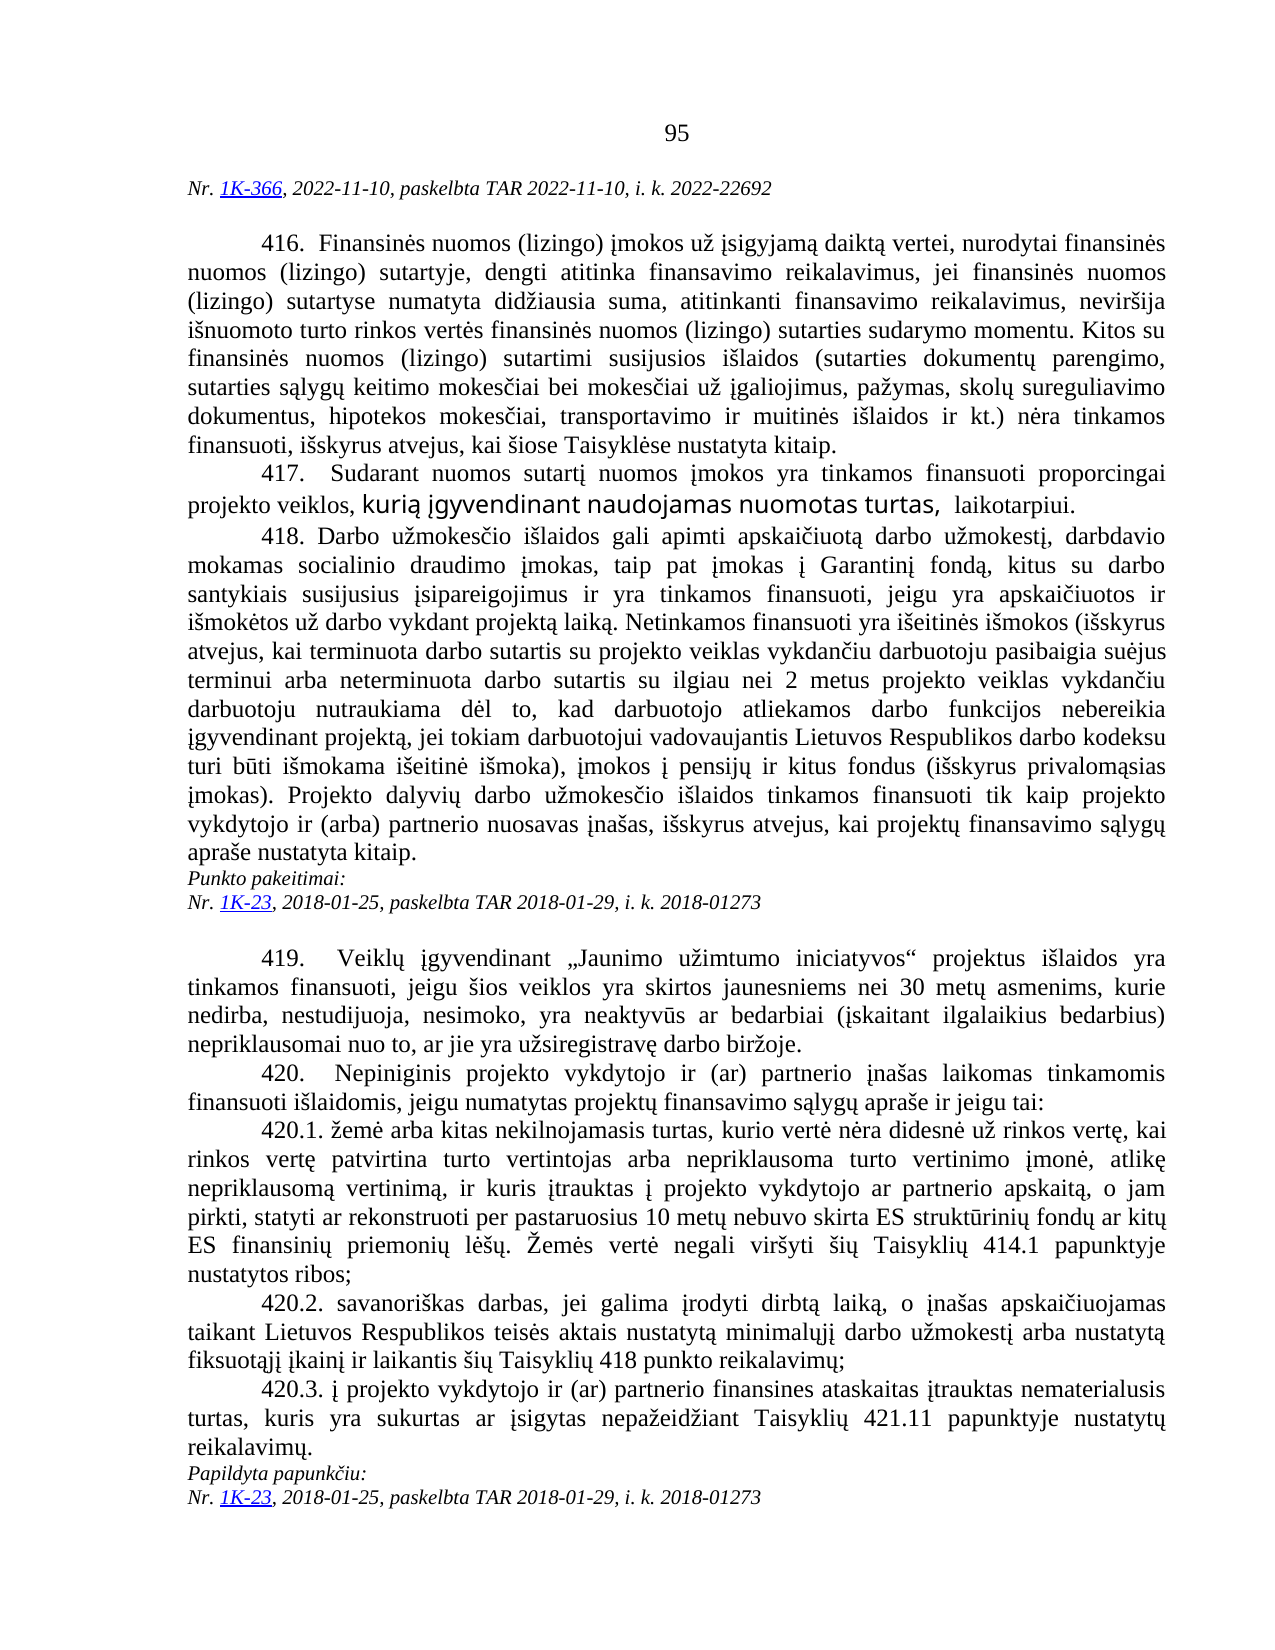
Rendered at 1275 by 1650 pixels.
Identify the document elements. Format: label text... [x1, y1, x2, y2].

text Papildyta papunkčiu: [187, 1461, 1167, 1485]
text 419. Veiklų įgyvendinant „Jaunimo užimtumo iniciatyvos“ projektus išlaidos yra tinkamos finansuoti, jeigu šios veiklos yra skirtos jaunesniems nei 30 metų asmenims, kurie nedirba, nestudijuoja, nesimoko, yra neaktyvūs ar bedarbiai (įskaitant ilgalaikius bedarbius) nepriklausomai nuo to, ar jie yra užsiregistravę darbo biržoje. [187, 943, 1167, 1058]
text Nr. 1K-23, 2018-01-25, paskelbta TAR 2018-01-29, i. k. 2018-01273 [187, 1485, 1167, 1509]
text 420.3. į projekto vykdytojo ir (ar) partnerio finansines ataskaitas įtrauktas nematerialusis turtas, kuris yra sukurtas ar įsigytas nepažeidžiant Taisyklių 421.11 papunktyje nustatytų reikalavimų. [187, 1374, 1167, 1461]
text Nr. 1K-23, 2018-01-25, paskelbta TAR 2018-01-29, i. k. 2018-01273 [187, 890, 1167, 914]
text Punkto pakeitimai: [187, 866, 1167, 890]
text 416. Finansinės nuomos (lizingo) įmokos už įsigyjamą daiktą vertei, nurodytai finansinės nuomos (lizingo) sutartyje, dengti atitinka finansavimo reikalavimus, jei finansinės nuomos (lizingo) sutartyse numatyta didžiausia suma, atitinkanti finansavimo reikalavimus, neviršija išnuomoto turto rinkos vertės finansinės nuomos (lizingo) sutarties sudarymo momentu. Kitos su finansinės nuomos (lizingo) sutartimi susijusios išlaidos (sutarties dokumentų parengimo, sutarties sąlygų keitimo mokesčiai bei mokesčiai už įgaliojimus, pažymas, skolų sureguliavimo dokumentus, hipotekos mokesčiai, transportavimo ir muitinės išlaidos ir kt.) nėra tinkamos finansuoti, išskyrus atvejus, kai šiose Taisyklėse nustatyta kitaip. [187, 228, 1167, 458]
text Nr. 1K-366, 2022-11-10, paskelbta TAR 2022-11-10, i. k. 2022-22692 [187, 176, 1167, 200]
text 420.1. žemė arba kitas nekilnojamasis turtas, kurio vertė nėra didesnė už rinkos vertę, kai rinkos vertę patvirtina turto vertintojas arba nepriklausoma turto vertinimo įmonė, atlikę nepriklausomą vertinimą, ir kuris įtrauktas į projekto vykdytojo ar partnerio apskaitą, o jam pirkti, statyti ar rekonstruoti per pastaruosius 10 metų nebuvo skirta ES struktūrinių fondų ar kitų ES finansinių priemonių lėšų. Žemės vertė negali viršyti šių Taisyklių 414.1 papunktyje nustatytos ribos; [187, 1116, 1167, 1288]
text 420. Nepiniginis projekto vykdytojo ir (ar) partnerio įnašas laikomas tinkamomis finansuoti išlaidomis, jeigu numatytas projektų finansavimo sąlygų apraše ir jeigu tai: [187, 1058, 1167, 1116]
text 417. Sudarant nuomos sutartį nuomos įmokos yra tinkamos finansuoti proporcingai projekto veiklos, kurią įgyvendinant naudojamas nuomotas turtas, laikotarpiui. [187, 458, 1167, 521]
text 420.2. savanoriškas darbas, jei galima įrodyti dirbtą laiką, o įnašas apskaičiuojamas taikant Lietuvos Respublikos teisės aktais nustatytą minimalųjį darbo užmokestį arba nustatytą fiksuotąjį įkainį ir laikantis šių Taisyklių 418 punkto reikalavimų; [187, 1288, 1167, 1374]
text 418. Darbo užmokesčio išlaidos gali apimti apskaičiuotą darbo užmokestį, darbdavio mokamas socialinio draudimo įmokas, taip pat įmokas į Garantinį fondą, kitus su darbo santykiais susijusius įsipareigojimus ir yra tinkamos finansuoti, jeigu yra apskaičiuotos ir išmokėtos už darbo vykdant projektą laiką. Netinkamos finansuoti yra išeitinės išmokos (išskyrus atvejus, kai terminuota darbo sutartis su projekto veiklas vykdančiu darbuotoju pasibaigia suėjus terminui arba neterminuota darbo sutartis su ilgiau nei 2 metus projekto veiklas vykdančiu darbuotoju nutraukiama dėl to, kad darbuotojo atliekamos darbo funkcijos nebereikia įgyvendinant projektą, jei tokiam darbuotojui vadovaujantis Lietuvos Respublikos darbo kodeksu turi būti išmokama išeitinė išmoka), įmokos į pensijų ir kitus fondus (išskyrus privalomąsias įmokas). Projekto dalyvių darbo užmokesčio išlaidos tinkamos finansuoti tik kaip projekto vykdytojo ir (arba) partnerio nuosavas įnašas, išskyrus atvejus, kai projektų finansavimo sąlygų apraše nustatyta kitaip. [187, 521, 1167, 866]
